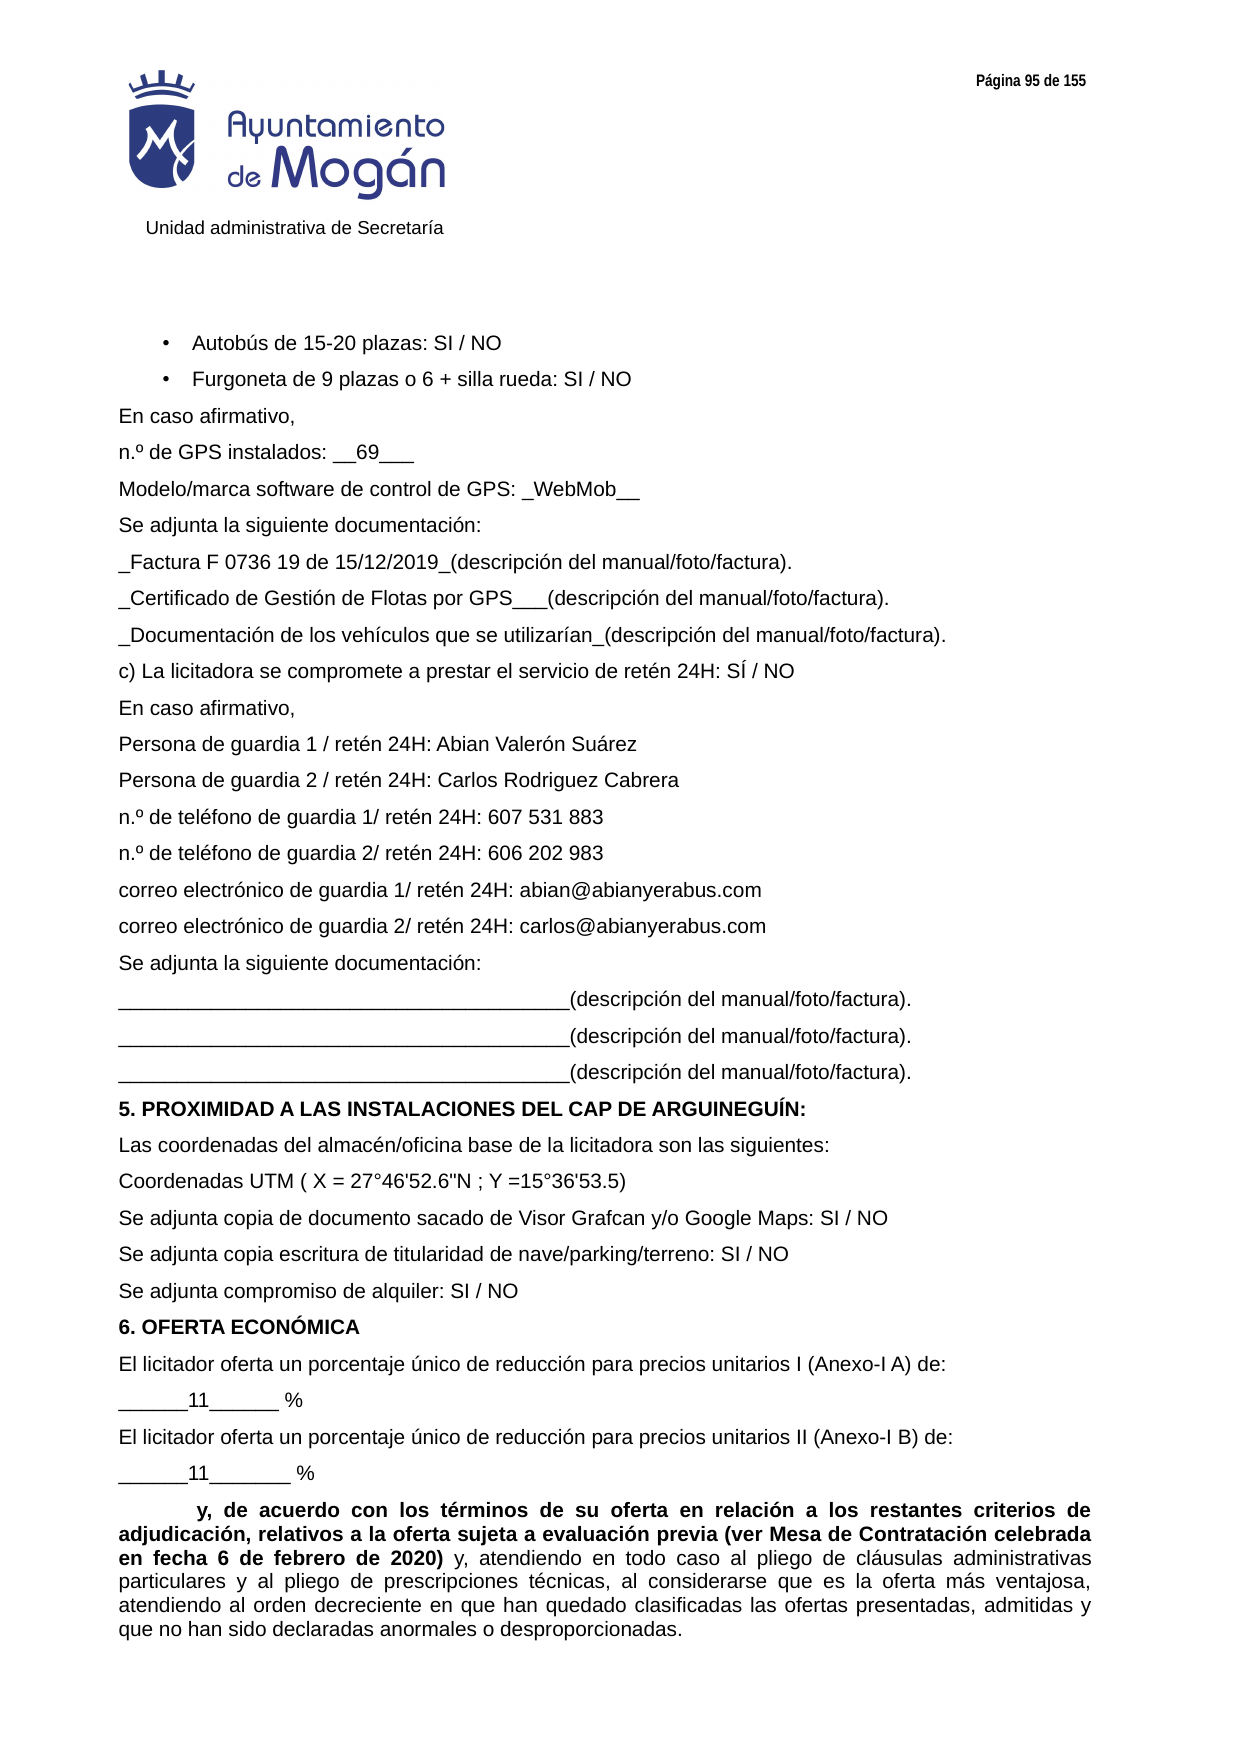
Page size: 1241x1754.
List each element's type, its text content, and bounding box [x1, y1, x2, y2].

text El licitador oferta un porcentaje único de reducción para precios unitarios I (Anexo-I A) de: [118, 1352, 1092, 1376]
picture [128, 70, 445, 206]
text n.º de teléfono de guardia 2/ retén 24H: 606 202 983 [118, 841, 1092, 865]
text En caso afirmativo, [118, 695, 1092, 719]
text 6. OFERTA ECONÓMICA [118, 1315, 1092, 1339]
text ______11_______ % [118, 1461, 1092, 1485]
text El licitador oferta un porcentaje único de reducción para precios unitarios II (Anexo-I B) de: [118, 1424, 1092, 1448]
text Se adjunta copia de documento sacado de Visor Grafcan y/o Google Maps: SI / NO [118, 1206, 1092, 1230]
text _Factura F 0736 19 de 15/12/2019_(descripción del manual/foto/factura). [118, 549, 1092, 573]
text _Certificado de Gestión de Flotas por GPS___(descripción del manual/foto/factura). [118, 586, 1092, 610]
text correo electrónico de guardia 2/ retén 24H: carlos@abianyerabus.com [118, 914, 1092, 938]
text Se adjunta compromiso de alquiler: SI / NO [118, 1279, 1092, 1303]
text Las coordenadas del almacén/oficina base de la licitadora son las siguientes: [118, 1133, 1092, 1157]
text Coordenadas UTM ( X = 27°46'52.6"N ; Y =15°36'53.5) [118, 1169, 1092, 1193]
text Se adjunta la siguiente documentación: [118, 951, 1092, 974]
text Persona de guardia 1 / retén 24H: Abian Valerón Suárez [118, 732, 1092, 756]
text Se adjunta copia escritura de titularidad de nave/parking/terreno: SI / NO [118, 1242, 1092, 1266]
list Furgoneta de 9 plazas o 6 + silla rueda: SI / NO [162, 367, 1092, 391]
text c) La licitadora se compromete a prestar el servicio de retén 24H: SÍ / NO [118, 659, 1092, 683]
text _Documentación de los vehículos que se utilizarían_(descripción del manual/foto/factura). [118, 622, 1092, 646]
text Persona de guardia 2 / retén 24H: Carlos Rodriguez Cabrera [118, 768, 1092, 792]
text Modelo/marca software de control de GPS: _WebMob__ [118, 477, 1092, 501]
text n.º de GPS instalados: __69___ [118, 440, 1092, 464]
text En caso afirmativo, [118, 404, 1092, 428]
text _______________________________________(descripción del manual/foto/factura). [118, 1060, 1092, 1084]
text _______________________________________(descripción del manual/foto/factura). [118, 1023, 1092, 1047]
text correo electrónico de guardia 1/ retén 24H: abian@abianyerabus.com [118, 878, 1092, 902]
text y, de acuerdo con los términos de su oferta en relación a los restantes criterios de adjudicación, relativos a la oferta sujeta a evaluación previa (ver Mesa de Contratación celebrada en fecha 6 de febrero de 2020) y, atendiendo en todo caso al pliego de cláusulas administrativas particulares y al pliego de prescripciones técnicas, al considerarse que es la oferta más ventajosa, atendiendo al orden decreciente en que han quedado clasificadas las ofertas presentadas, admitidas y que no han sido declaradas anormales o desproporcionadas. [118, 1497, 1092, 1641]
text Se adjunta la siguiente documentación: [118, 513, 1092, 537]
text _______________________________________(descripción del manual/foto/factura). [118, 987, 1092, 1011]
text 5. PROXIMIDAD A LAS INSTALACIONES DEL CAP DE ARGUINEGUÍN: [118, 1096, 1092, 1120]
text ______11______ % [118, 1388, 1092, 1412]
text n.º de teléfono de guardia 1/ retén 24H: 607 531 883 [118, 805, 1092, 829]
list Autobús de 15-20 plazas: SI / NO [162, 331, 1092, 354]
